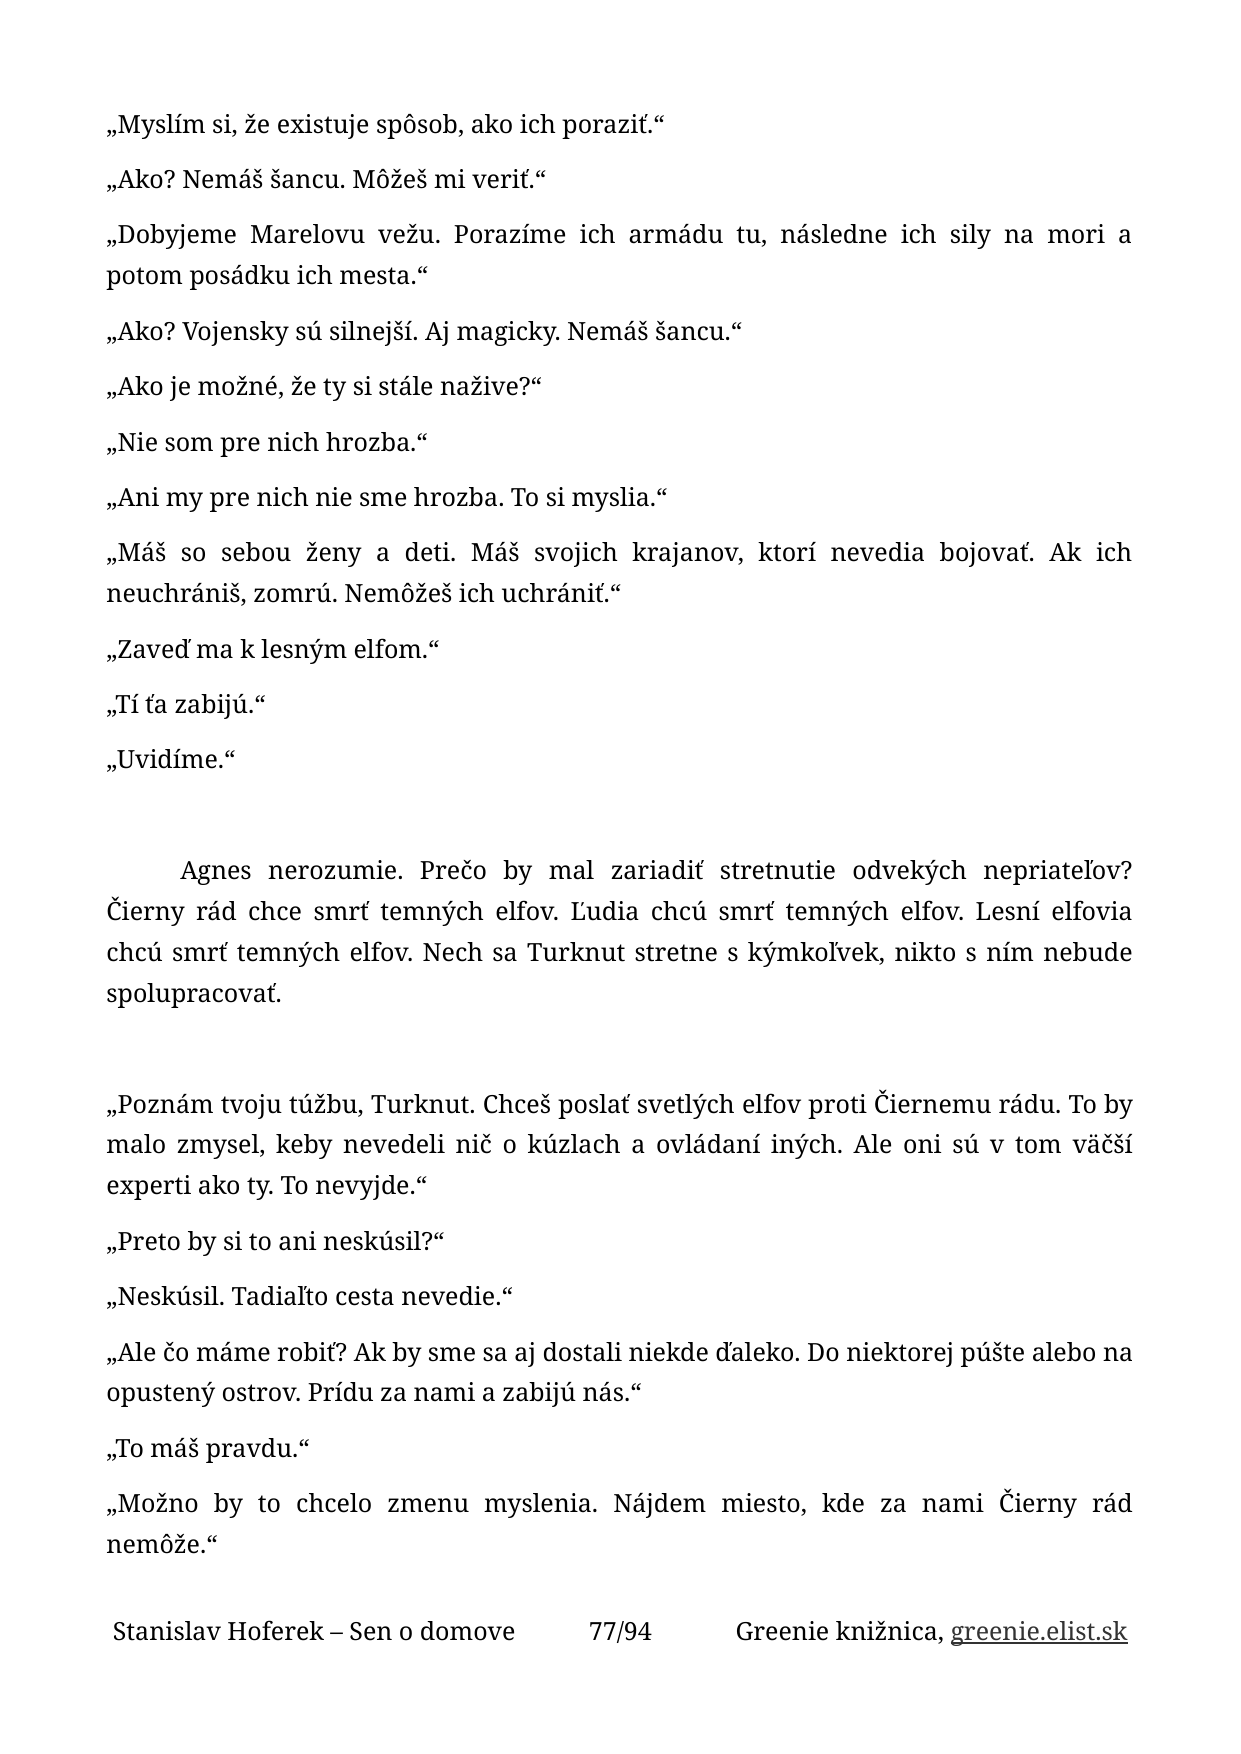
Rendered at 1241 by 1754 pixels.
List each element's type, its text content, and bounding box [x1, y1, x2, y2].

text „Tí ťa zabijú.“ [106, 687, 1134, 721]
text „Nie som pre nich hrozba.“ [106, 424, 1134, 458]
text „Neskúsil. Tadiaľto cesta nevedie.“ [106, 1279, 1134, 1313]
text „Máš so sebou ženy a deti. Máš svojich krajanov, ktorí nevedia bojovať. Ak ich neuchrániš, zomrú. Nemôžeš ich uchrániť.“ [106, 535, 1134, 610]
text „Uvidíme.“ [106, 742, 1134, 776]
text „Preto by si to ani neskúsil?“ [106, 1223, 1134, 1257]
text Agnes nerozumie. Prečo by mal zariadiť stretnutie odvekých nepriateľov? Čierny rád chce smrť temných elfov. Ľudia chcú smrť temných elfov. Lesní elfovia chcú smrť temných elfov. Nech sa Turknut stretne s kýmkoľvek, nikto s ním nebude spolupracovať. [106, 853, 1134, 1009]
text „Ako? Vojensky sú silnejší. Aj magicky. Nemáš šancu.“ [106, 313, 1134, 347]
text „Možno by to chcelo zmenu myslenia. Nájdem miesto, kde za nami Čierny rád nemôže.“ [106, 1486, 1134, 1561]
text „Zaveď ma k lesným elfom.“ [106, 631, 1134, 665]
text „Ako? Nemáš šancu. Môžeš mi veriť.“ [106, 162, 1134, 196]
text „Dobyjeme Marelovu vežu. Porazíme ich armádu tu, následne ich sily na mori a potom posádku ich mesta.“ [106, 217, 1134, 292]
text „Poznám tvoju túžbu, Turknut. Chceš poslať svetlých elfov proti Čiernemu rádu. To by malo zmysel, keby nevedeli nič o kúzlach a ovládaní iných. Ale oni sú v tom väčší experti ako ty. To nevyjde.“ [106, 1086, 1134, 1202]
text „Ale čo máme robiť? Ak by sme sa aj dostali niekde ďaleko. Do niektorej púšte alebo na opustený ostrov. Prídu za nami a zabijú nás.“ [106, 1334, 1134, 1409]
text „Ako je možné, že ty si stále nažive?“ [106, 369, 1134, 403]
text „To máš pravdu.“ [106, 1430, 1134, 1464]
text „Myslím si, že existuje spôsob, ako ich poraziť.“ [106, 106, 1134, 140]
text „Ani my pre nich nie sme hrozba. To si myslia.“ [106, 479, 1134, 514]
